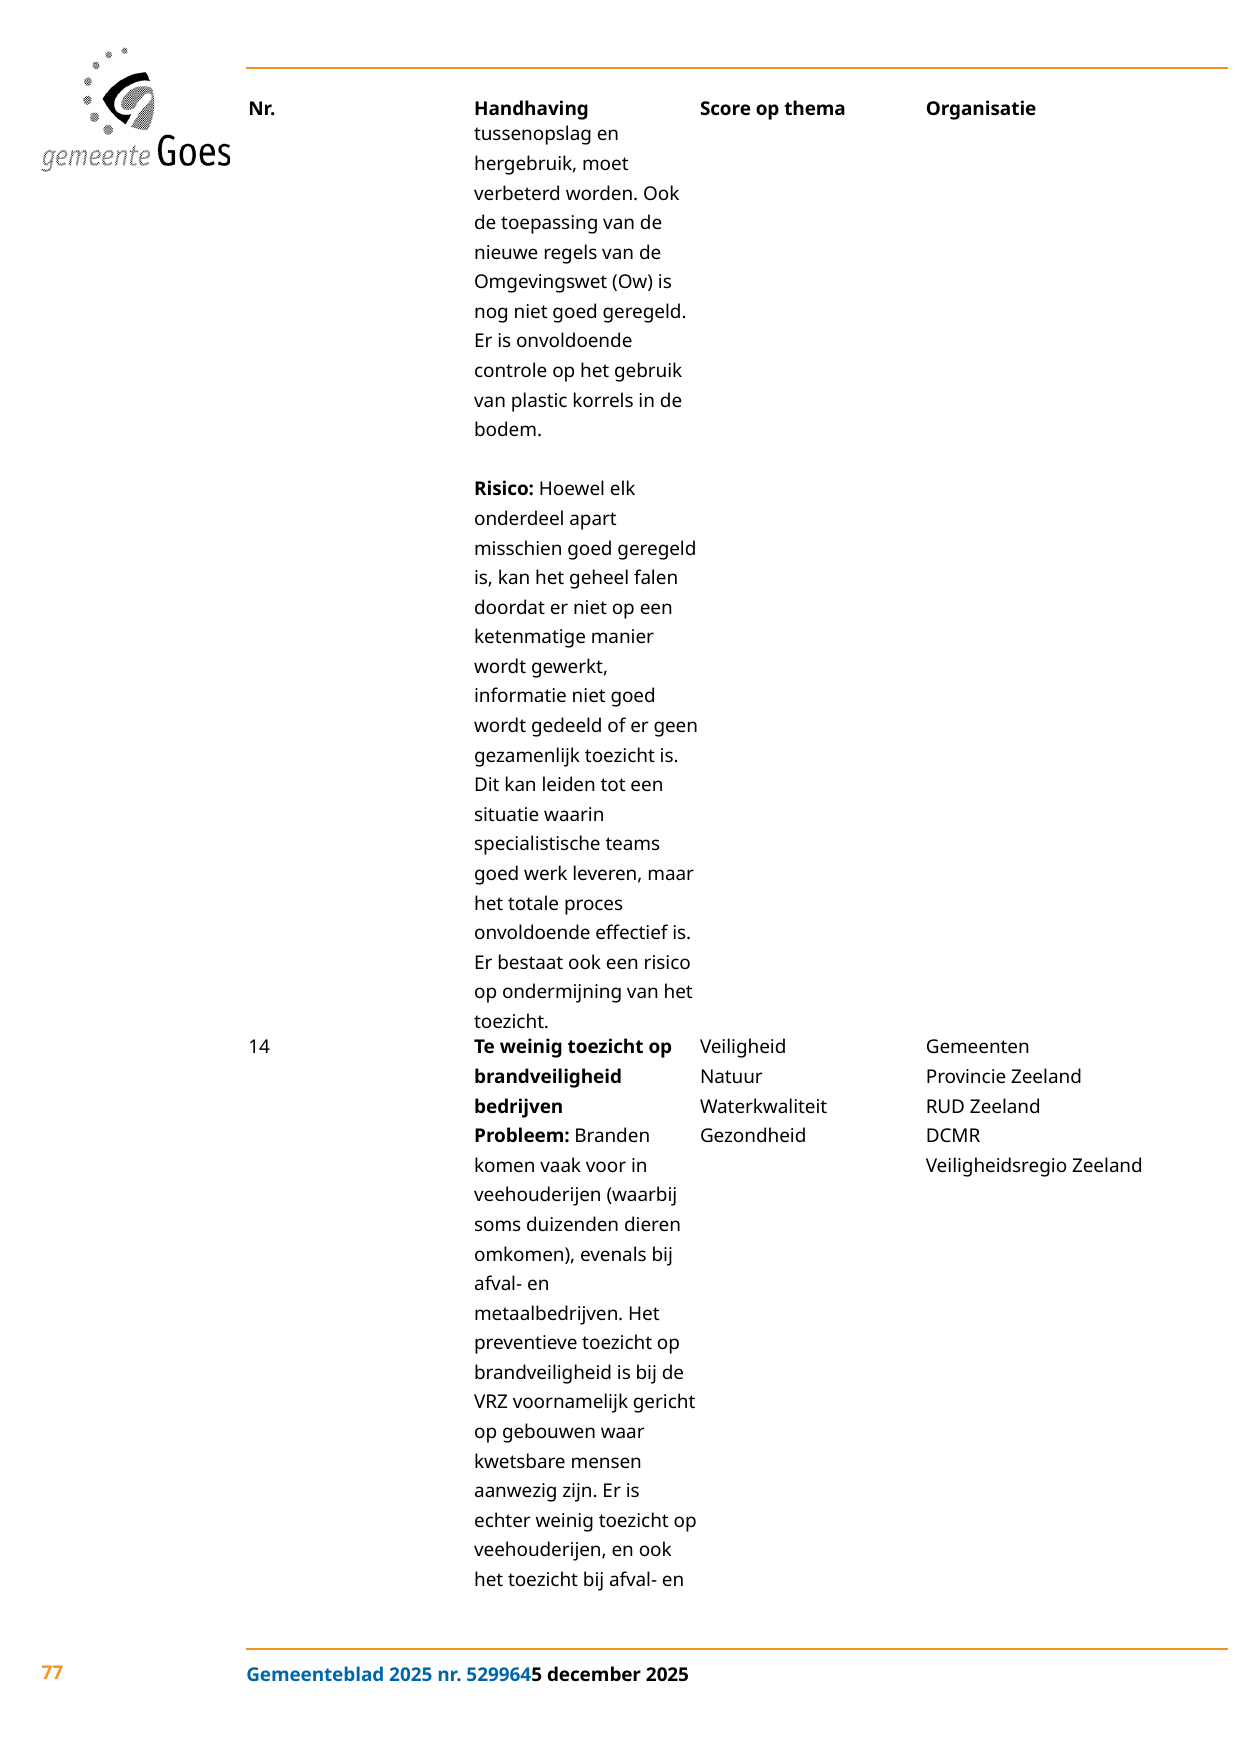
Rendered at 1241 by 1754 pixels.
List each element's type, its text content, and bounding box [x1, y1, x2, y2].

table_header Nr. [248, 95, 474, 121]
table_cell [926, 121, 1152, 1034]
table_cell Veiligheid Natuur Waterkwaliteit Gezondheid [700, 1034, 926, 1592]
table_cell tussenopslag en hergebruik, moet verbeterd worden. Ook de toepassing van de nieuwe regels van de Omgevingswet (Ow) is nog niet goed geregeld. Er is onvoldoende controle op het gebruik van plastic korrels in de bodem. Risico: Hoewel elk onderdeel apart misschien goed geregeld is, kan het geheel falen doordat er niet op een ketenmatige manier wordt gewerkt, informatie niet goed wordt gedeeld of er geen gezamenlijk toezicht is. Dit kan leiden tot een situatie waarin specialistische teams goed werk leveren, maar het totale proces onvoldoende effectief is. Er bestaat ook een risico op ondermijning van het toezicht. [474, 121, 700, 1034]
table_cell Gemeenten Provincie Zeeland RUD Zeeland DCMR Veiligheidsregio Zeeland [926, 1034, 1152, 1592]
table_cell [248, 121, 474, 1034]
table_header Organisatie [926, 95, 1152, 121]
table_cell Te weinig toezicht op brandveiligheid bedrijven Probleem: Branden komen vaak voor in veehouderijen (waarbij soms duizenden dieren omkomen), evenals bij afval- en metaalbedrijven. Het preventieve toezicht op brandveiligheid is bij de VRZ voornamelijk gericht op gebouwen waar kwetsbare mensen aanwezig zijn. Er is echter weinig toezicht op veehouderijen, en ook het toezicht bij afval- en [474, 1034, 700, 1592]
table_cell [700, 121, 926, 1034]
table_header Handhaving [474, 95, 700, 121]
table_cell 14 [248, 1034, 474, 1592]
picture [41, 47, 231, 172]
table_header Score op thema [700, 95, 926, 121]
